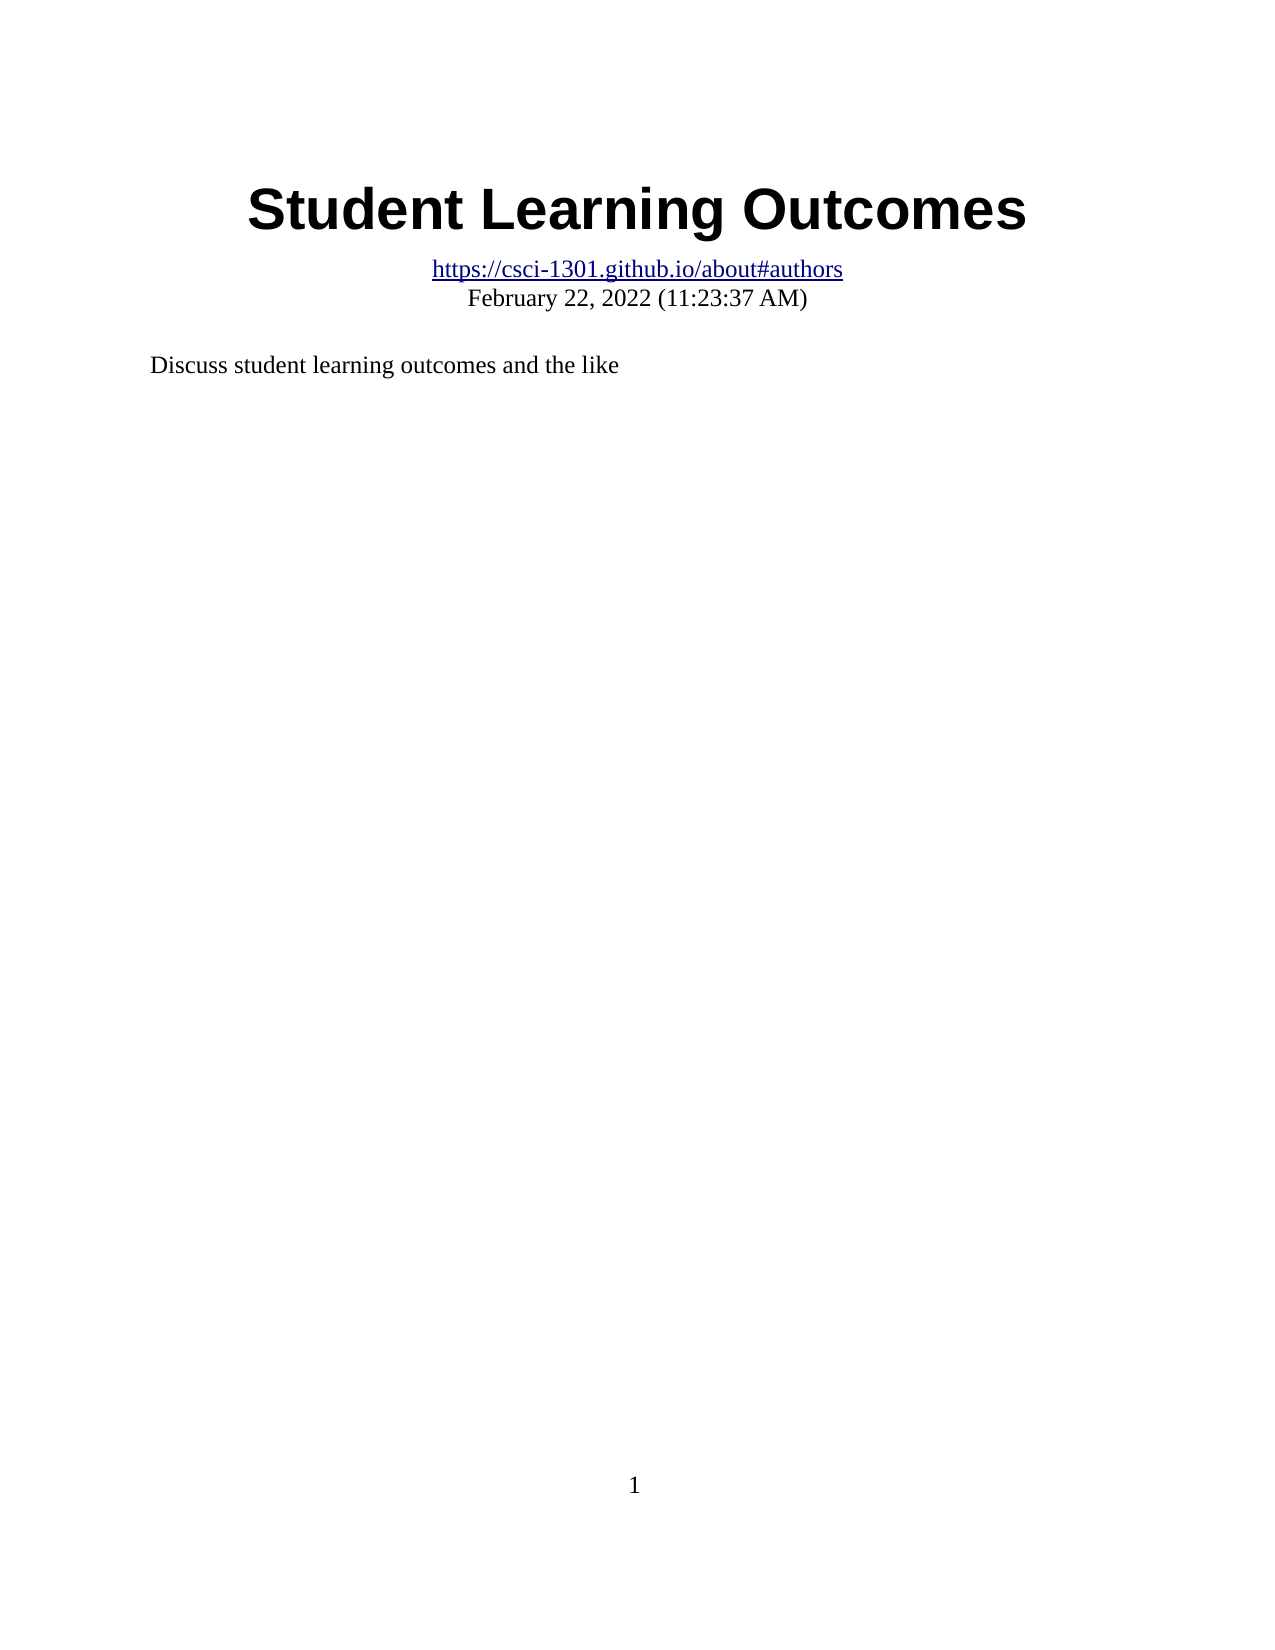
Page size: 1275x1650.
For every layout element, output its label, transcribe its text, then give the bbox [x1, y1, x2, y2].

text February 22, 2022 (11:23:37 AM) [150, 283, 1125, 312]
text Discuss student learning outcomes and the like [150, 350, 1125, 378]
text https://csci-1301.github.io/about#authors [150, 254, 1125, 283]
title Student Learning Outcomes [150, 175, 1125, 242]
